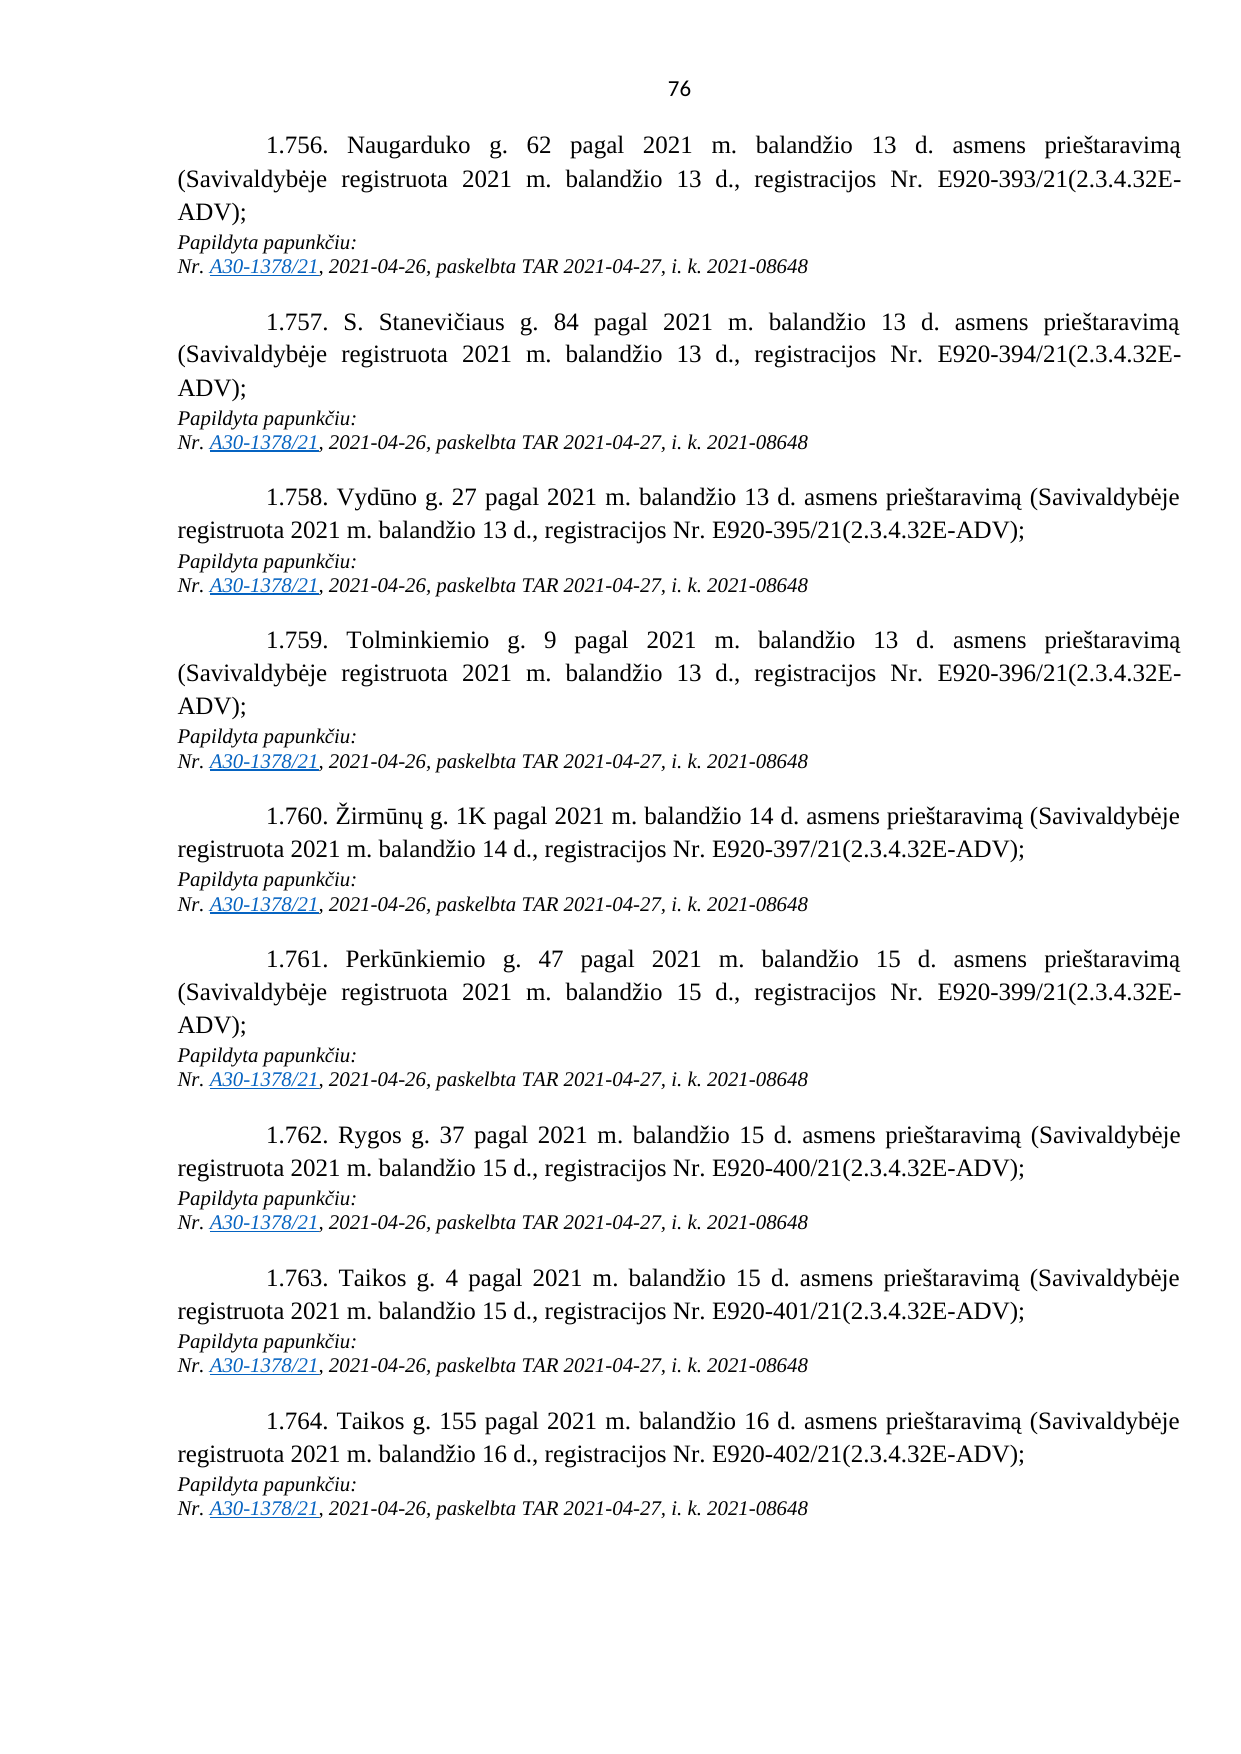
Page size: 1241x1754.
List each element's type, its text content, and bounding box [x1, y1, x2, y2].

text Papildyta papunkčiu: [177, 867, 1181, 891]
text Papildyta papunkčiu: [177, 1186, 1181, 1210]
text 1.761. Perkūnkiemio g. 47 pagal 2021 m. balandžio 15 d. asmens prieštaravimą (Savivaldybėje registruota 2021 m. balandžio 15 d., registracijos Nr. E920-399/21(2.3.4.32E-ADV); [177, 944, 1181, 1039]
text Papildyta papunkčiu: [177, 406, 1181, 430]
text 1.763. Taikos g. 4 pagal 2021 m. balandžio 15 d. asmens prieštaravimą (Savivaldybėje registruota 2021 m. balandžio 15 d., registracijos Nr. E920-401/21(2.3.4.32E-ADV); [177, 1263, 1181, 1325]
text 1.756. Naugarduko g. 62 pagal 2021 m. balandžio 13 d. asmens prieštaravimą (Savivaldybėje registruota 2021 m. balandžio 13 d., registracijos Nr. E920-393/21(2.3.4.32E-ADV); [177, 131, 1181, 225]
text Nr. A30-1378/21, 2021-04-26, paskelbta TAR 2021-04-27, i. k. 2021-08648 [177, 1496, 1181, 1520]
text 1.758. Vydūno g. 27 pagal 2021 m. balandžio 13 d. asmens prieštaravimą (Savivaldybėje registruota 2021 m. balandžio 13 d., registracijos Nr. E920-395/21(2.3.4.32E-ADV); [177, 482, 1181, 544]
text Papildyta papunkčiu: [177, 230, 1181, 254]
text Papildyta papunkčiu: [177, 1472, 1181, 1496]
text 1.757. S. Stanevičiaus g. 84 pagal 2021 m. balandžio 13 d. asmens prieštaravimą (Savivaldybėje registruota 2021 m. balandžio 13 d., registracijos Nr. E920-394/21(2.3.4.32E-ADV); [177, 307, 1181, 401]
text Nr. A30-1378/21, 2021-04-26, paskelbta TAR 2021-04-27, i. k. 2021-08648 [177, 1067, 1181, 1091]
text 1.759. Tolminkiemio g. 9 pagal 2021 m. balandžio 13 d. asmens prieštaravimą (Savivaldybėje registruota 2021 m. balandžio 13 d., registracijos Nr. E920-396/21(2.3.4.32E-ADV); [177, 625, 1181, 720]
text Papildyta papunkčiu: [177, 724, 1181, 748]
text Nr. A30-1378/21, 2021-04-26, paskelbta TAR 2021-04-27, i. k. 2021-08648 [177, 254, 1181, 278]
text Nr. A30-1378/21, 2021-04-26, paskelbta TAR 2021-04-27, i. k. 2021-08648 [177, 1210, 1181, 1234]
text Nr. A30-1378/21, 2021-04-26, paskelbta TAR 2021-04-27, i. k. 2021-08648 [177, 1353, 1181, 1377]
text Papildyta papunkčiu: [177, 1329, 1181, 1353]
text Papildyta papunkčiu: [177, 1043, 1181, 1067]
text Nr. A30-1378/21, 2021-04-26, paskelbta TAR 2021-04-27, i. k. 2021-08648 [177, 430, 1181, 454]
text Nr. A30-1378/21, 2021-04-26, paskelbta TAR 2021-04-27, i. k. 2021-08648 [177, 891, 1181, 916]
text Nr. A30-1378/21, 2021-04-26, paskelbta TAR 2021-04-27, i. k. 2021-08648 [177, 748, 1181, 773]
text 1.760. Žirmūnų g. 1K pagal 2021 m. balandžio 14 d. asmens prieštaravimą (Savivaldybėje registruota 2021 m. balandžio 14 d., registracijos Nr. E920-397/21(2.3.4.32E-ADV); [177, 801, 1181, 863]
text 1.764. Taikos g. 155 pagal 2021 m. balandžio 16 d. asmens prieštaravimą (Savivaldybėje registruota 2021 m. balandžio 16 d., registracijos Nr. E920-402/21(2.3.4.32E-ADV); [177, 1406, 1181, 1468]
text Papildyta papunkčiu: [177, 548, 1181, 573]
text 1.762. Rygos g. 37 pagal 2021 m. balandžio 15 d. asmens prieštaravimą (Savivaldybėje registruota 2021 m. balandžio 15 d., registracijos Nr. E920-400/21(2.3.4.32E-ADV); [177, 1120, 1181, 1182]
text Nr. A30-1378/21, 2021-04-26, paskelbta TAR 2021-04-27, i. k. 2021-08648 [177, 573, 1181, 597]
